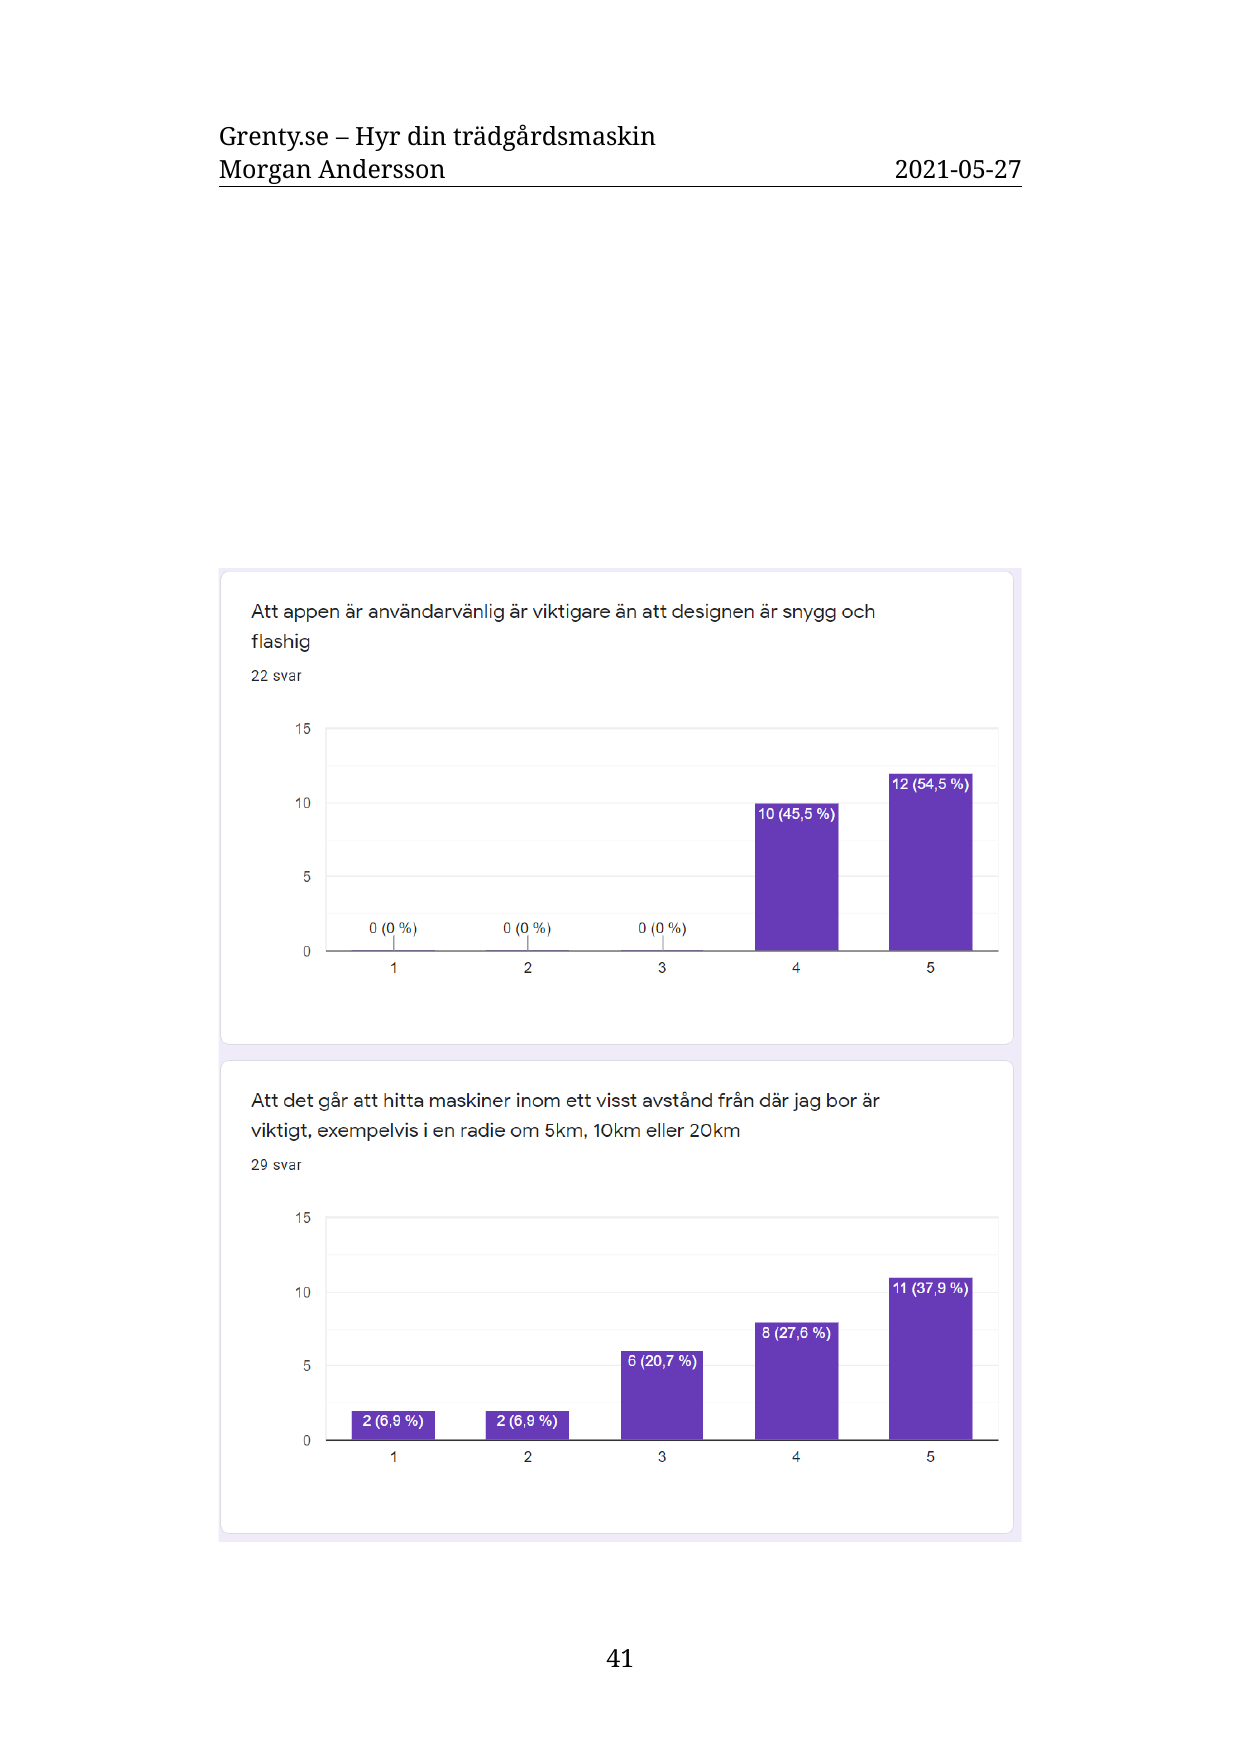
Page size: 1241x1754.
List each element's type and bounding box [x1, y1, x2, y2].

picture [218, 568, 1022, 1542]
